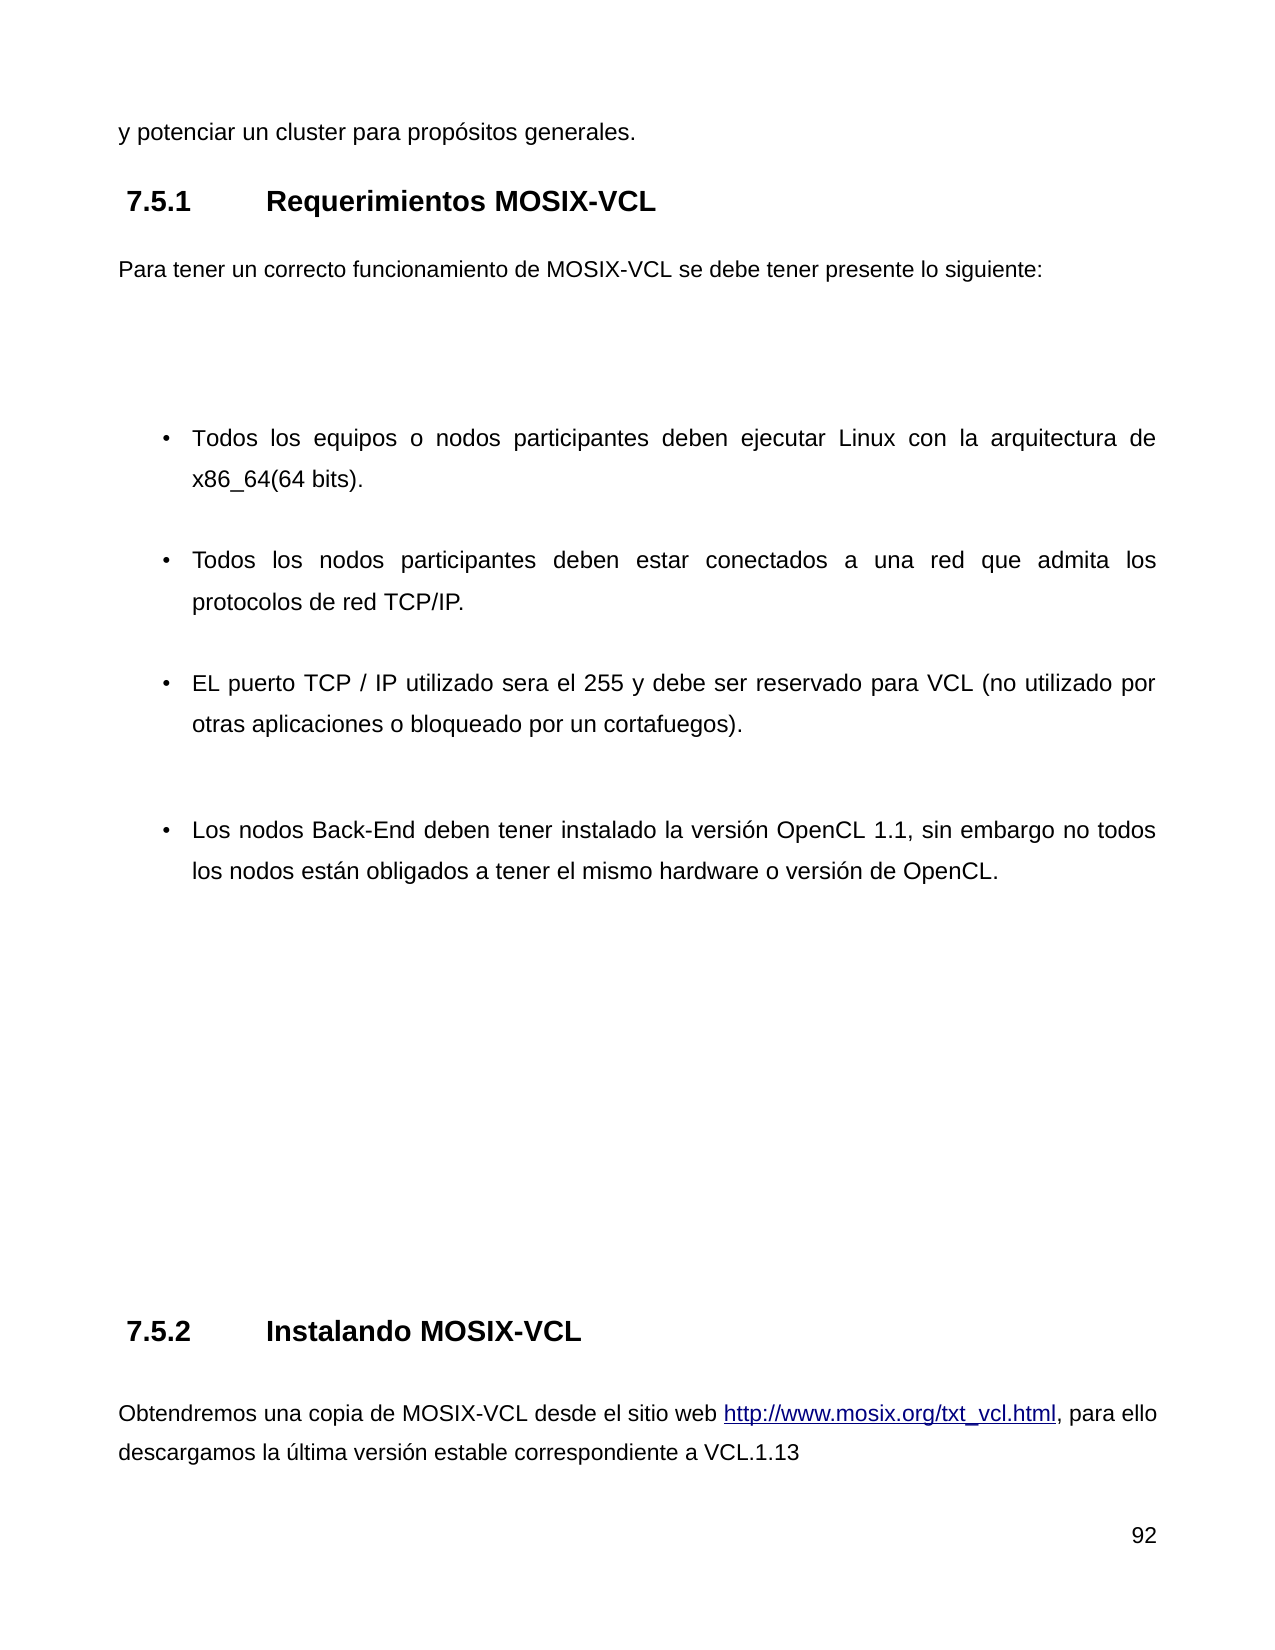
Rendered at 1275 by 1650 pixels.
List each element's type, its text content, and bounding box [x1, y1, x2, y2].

text Para tener un correcto funcionamiento de MOSIX-VCL se debe tener presente lo siguiente: [118, 256, 1157, 282]
subtitle Requerimientos MOSIX-VCL [118, 184, 1157, 218]
list Todos los equipos o nodos participantes deben ejecutar Linux con la arquitectura de x86_64(64 bits). [162, 424, 1157, 493]
text Obtendremos una copia de MOSIX-VCL desde el sitio web http://www.mosix.org/txt_vcl.html, para ello descargamos la última versión estable correspondiente a VCL.1.13 [118, 1400, 1157, 1466]
list EL puerto TCP / IP utilizado sera el 255 y debe ser reservado para VCL (no utilizado por otras aplicaciones o bloqueado por un cortafuegos). [162, 668, 1157, 737]
list Los nodos Back-End deben tener instalado la versión OpenCL 1.1, sin embargo no todos los nodos están obligados a tener el mismo hardware o versión de OpenCL. [162, 816, 1157, 884]
text y potenciar un cluster para propósitos generales. [118, 118, 1157, 146]
list Todos los nodos participantes deben estar conectados a una red que admita los protocolos de red TCP/IP. [162, 546, 1157, 615]
subtitle Instalando MOSIX-VCL [118, 1314, 1157, 1348]
